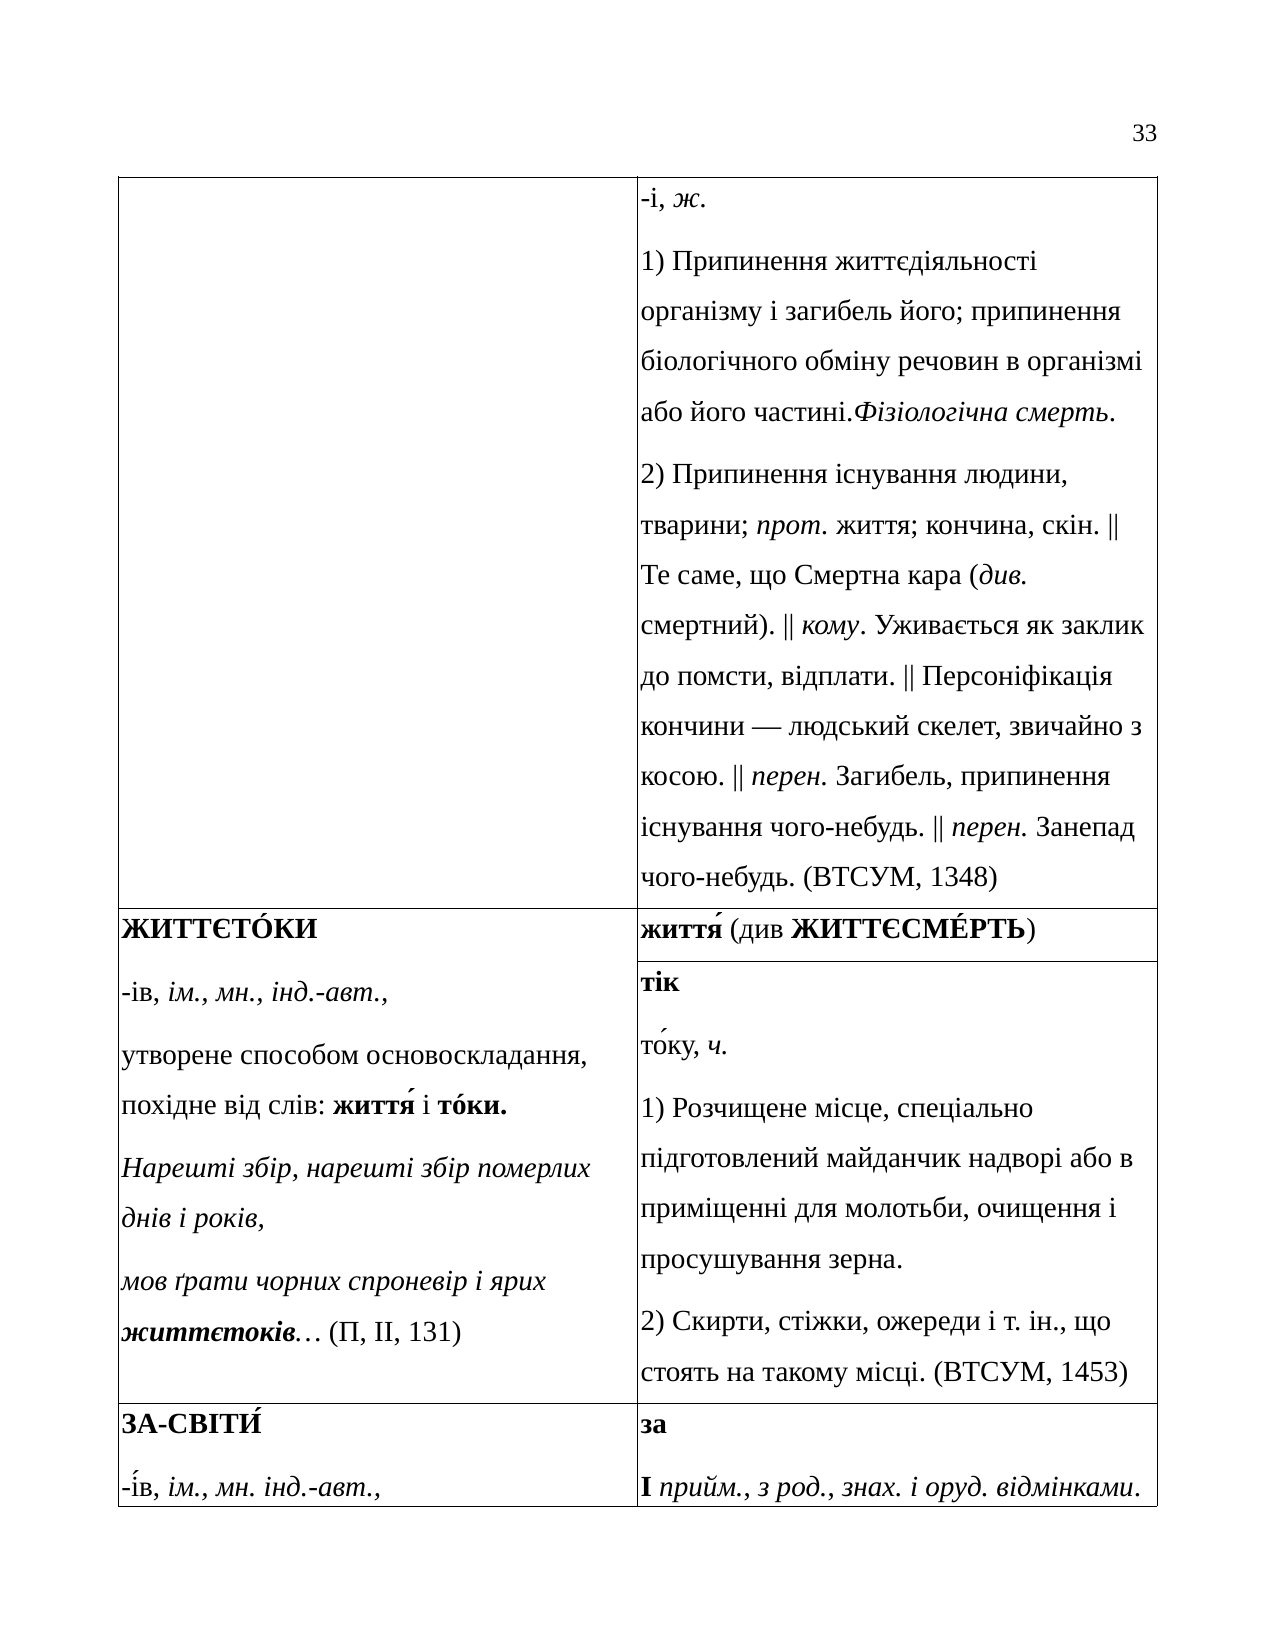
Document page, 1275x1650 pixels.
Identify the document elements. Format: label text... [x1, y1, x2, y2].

table_cell ЗА-СВІТИ́ -і́в, ім., мн. інд.-авт., [119, 1404, 637, 1506]
table_cell -і, ж. 1) Припинення життєдіяльності організму і загибель його; припинення біологічного обміну речовин в організмі або його частині.Фізіологічна смерть. 2) Припинення існування людини, тварини; прот. життя; кончина, скін. || Те саме, що Смертна кара (див. смертний). || кому. Уживається як заклик до помсти, відплати. || Персоніфікація кончини — людський скелет, звичайно з косою. || перен. Загибель, припинення існування чого-небудь. || перен. Занепад чого-небудь. (ВТСУМ, 1348) [638, 178, 1157, 908]
table_cell тік то́ку, ч. 1) Розчищене місце, спеціально підготовлений майданчик надворі або в приміщенні для молотьби, очищення і просушування зерна. 2) Скирти, стіжки, ожереди і т. ін., що стоять на такому місці. (ВТСУМ, 1453) [638, 962, 1157, 1403]
table_cell ЖИТТЄТÓКИ -ів, ім., мн., інд.-авт., утворене способом основоскладання, похідне від слів: життя́ і тóки. Нарешті збір, нарешті збір померлих днів і років, мов ґрати чорних спроневір і ярих життєтоків… (П, ІІ, 131) [119, 909, 637, 1403]
table_cell життя́ (див ЖИТТЄСМÉРТЬ) [638, 909, 1157, 961]
table_cell за I прийм., з род., знах. і оруд. відмінками. [638, 1404, 1157, 1506]
table_cell [119, 178, 637, 908]
